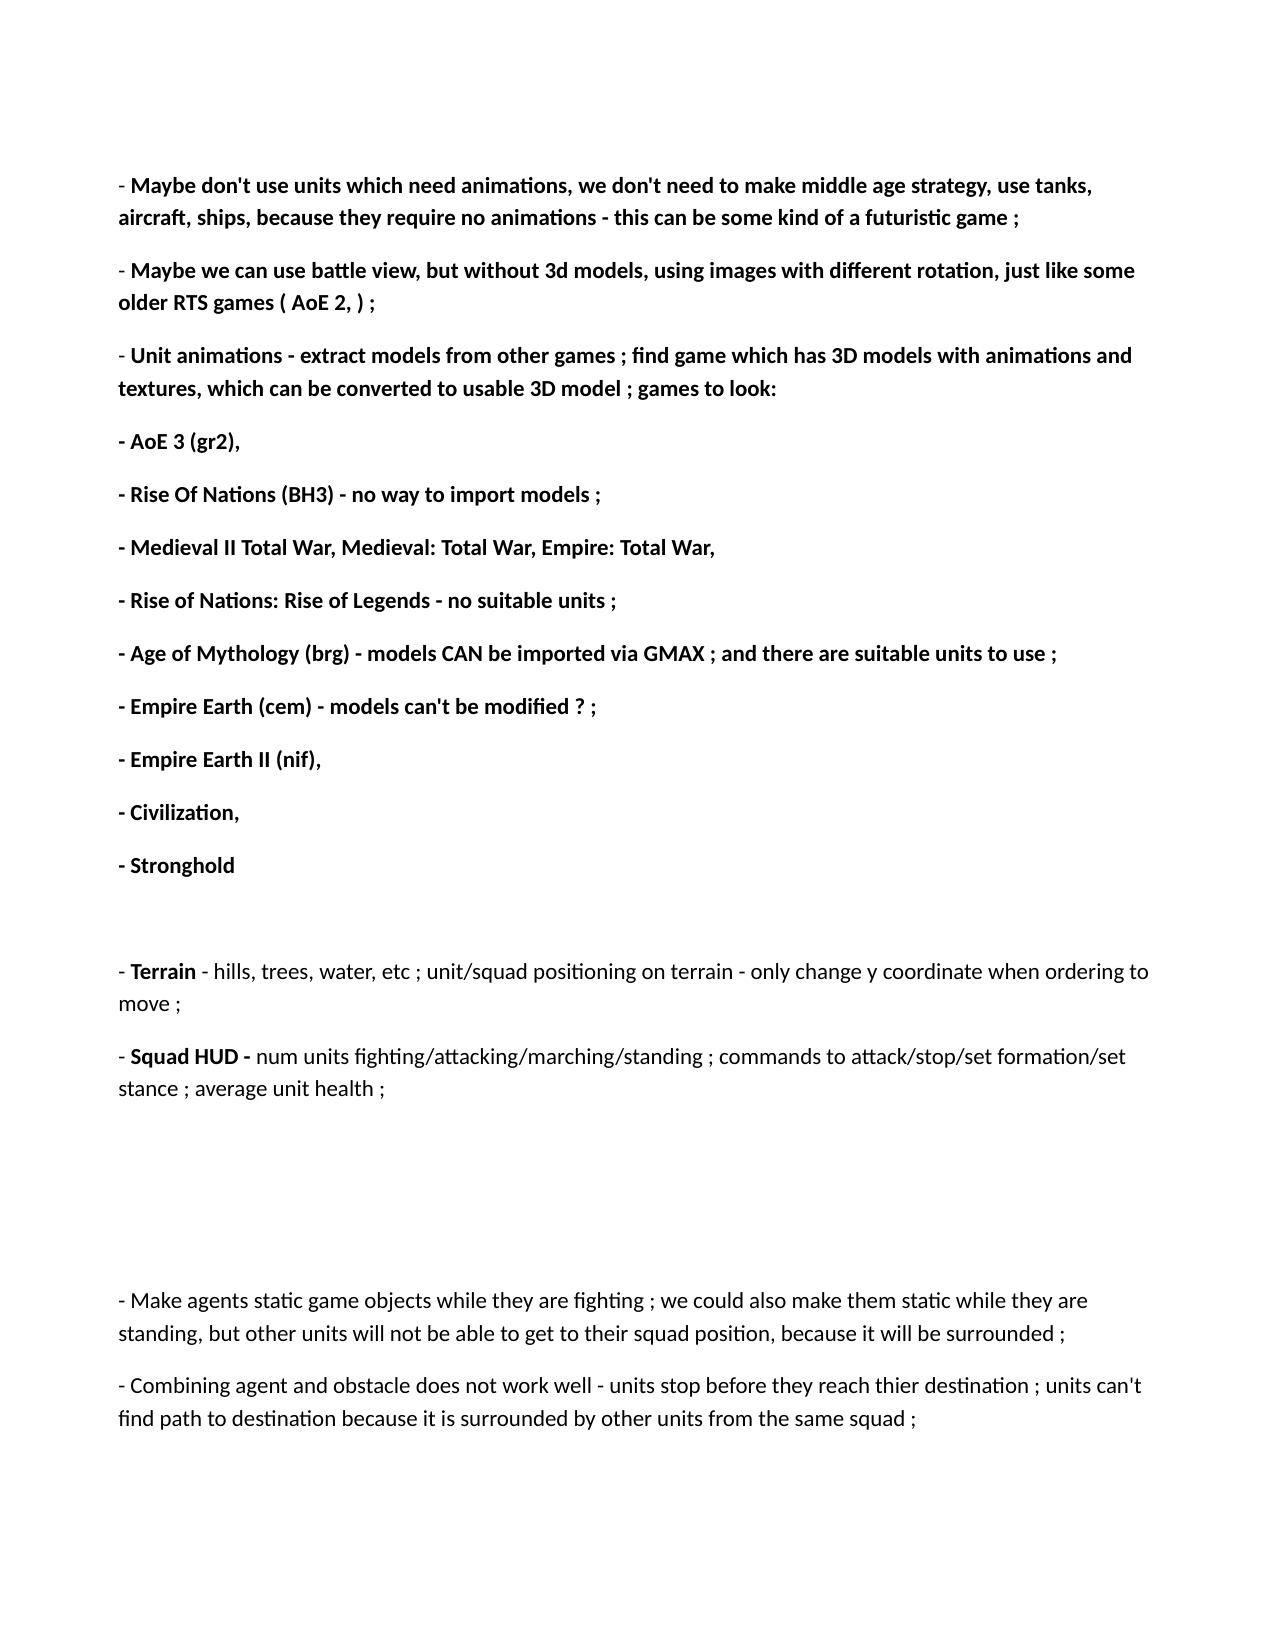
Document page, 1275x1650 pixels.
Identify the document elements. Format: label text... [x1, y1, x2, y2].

text - Squad HUD - num units fighting/attacking/marching/standing ; commands to attack/stop/set formation/set stance ; average unit health ; [118, 1042, 1157, 1102]
text - Stronghold [118, 851, 1157, 879]
text - Combining agent and obstacle does not work well - units stop before they reach thier destination ; units can't find path to destination because it is surrounded by other units from the same squad ; [118, 1372, 1157, 1432]
text - Civilization, [118, 798, 1157, 826]
text - Medieval II Total War, Medieval: Total War, Empire: Total War, [118, 533, 1157, 561]
text - Maybe don't use units which need animations, we don't need to make middle age strategy, use tanks, aircraft, ships, because they require no animations - this can be some kind of a futuristic game ; [118, 171, 1157, 231]
text - Terrain - hills, trees, water, etc ; unit/squad positioning on terrain - only change y coordinate when ordering to move ; [118, 957, 1157, 1017]
text - Maybe we can use battle view, but without 3d models, using images with different rotation, just like some older RTS games ( AoE 2, ) ; [118, 256, 1157, 317]
text - Empire Earth II (nif), [118, 745, 1157, 773]
text - AoE 3 (gr2), [118, 427, 1157, 455]
text - Unit animations - extract models from other games ; find game which has 3D models with animations and textures, which can be converted to usable 3D model ; games to look: [118, 342, 1157, 402]
text - Rise Of Nations (BH3) - no way to import models ; [118, 480, 1157, 508]
text - Rise of Nations: Rise of Legends - no suitable units ; [118, 586, 1157, 614]
text - Make agents static game objects while they are fighting ; we could also make them static while they are standing, but other units will not be able to get to their squad position, because it will be surrounded ; [118, 1286, 1157, 1347]
text - Empire Earth (cem) - models can't be modified ? ; [118, 692, 1157, 720]
text - Age of Mythology (brg) - models CAN be imported via GMAX ; and there are suitable units to use ; [118, 639, 1157, 667]
